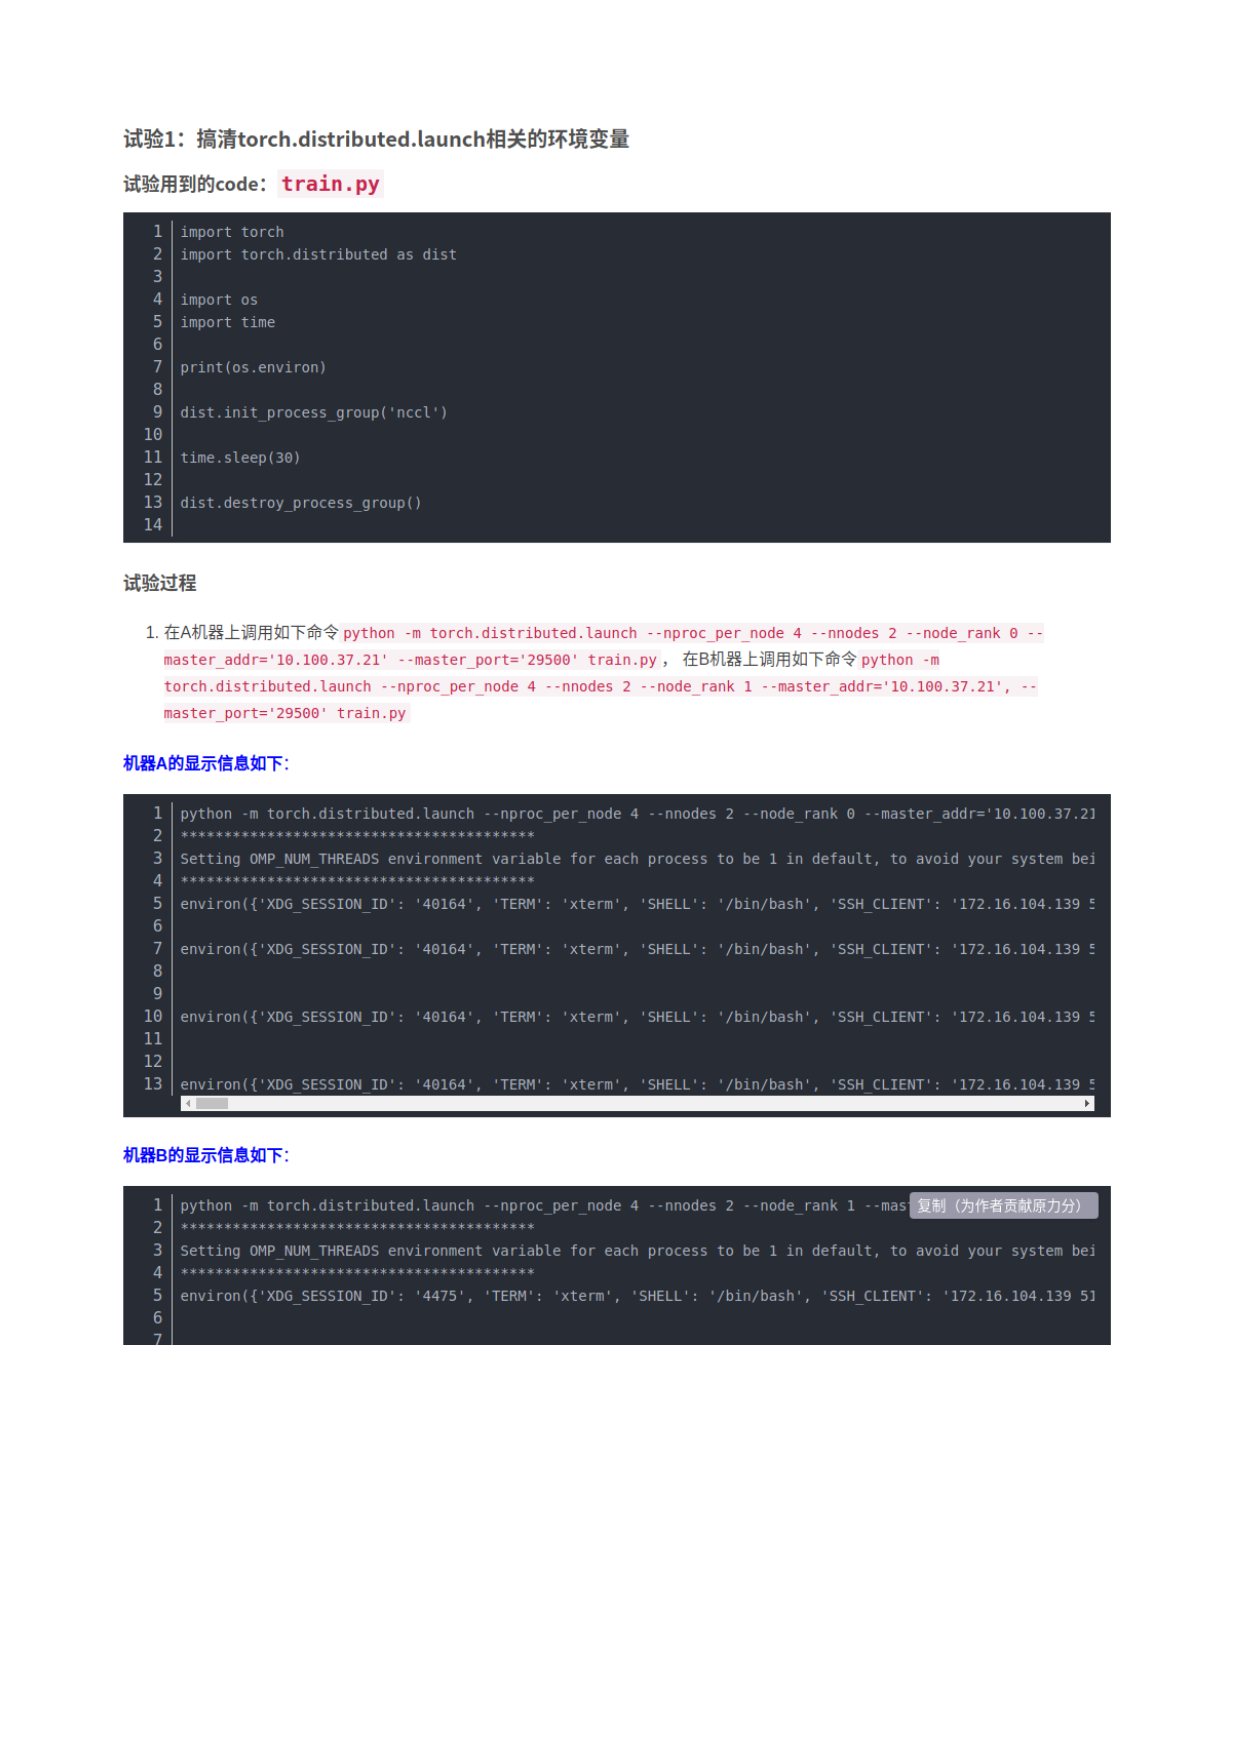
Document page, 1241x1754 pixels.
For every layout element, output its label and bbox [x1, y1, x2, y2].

picture [111, 118, 1115, 1345]
